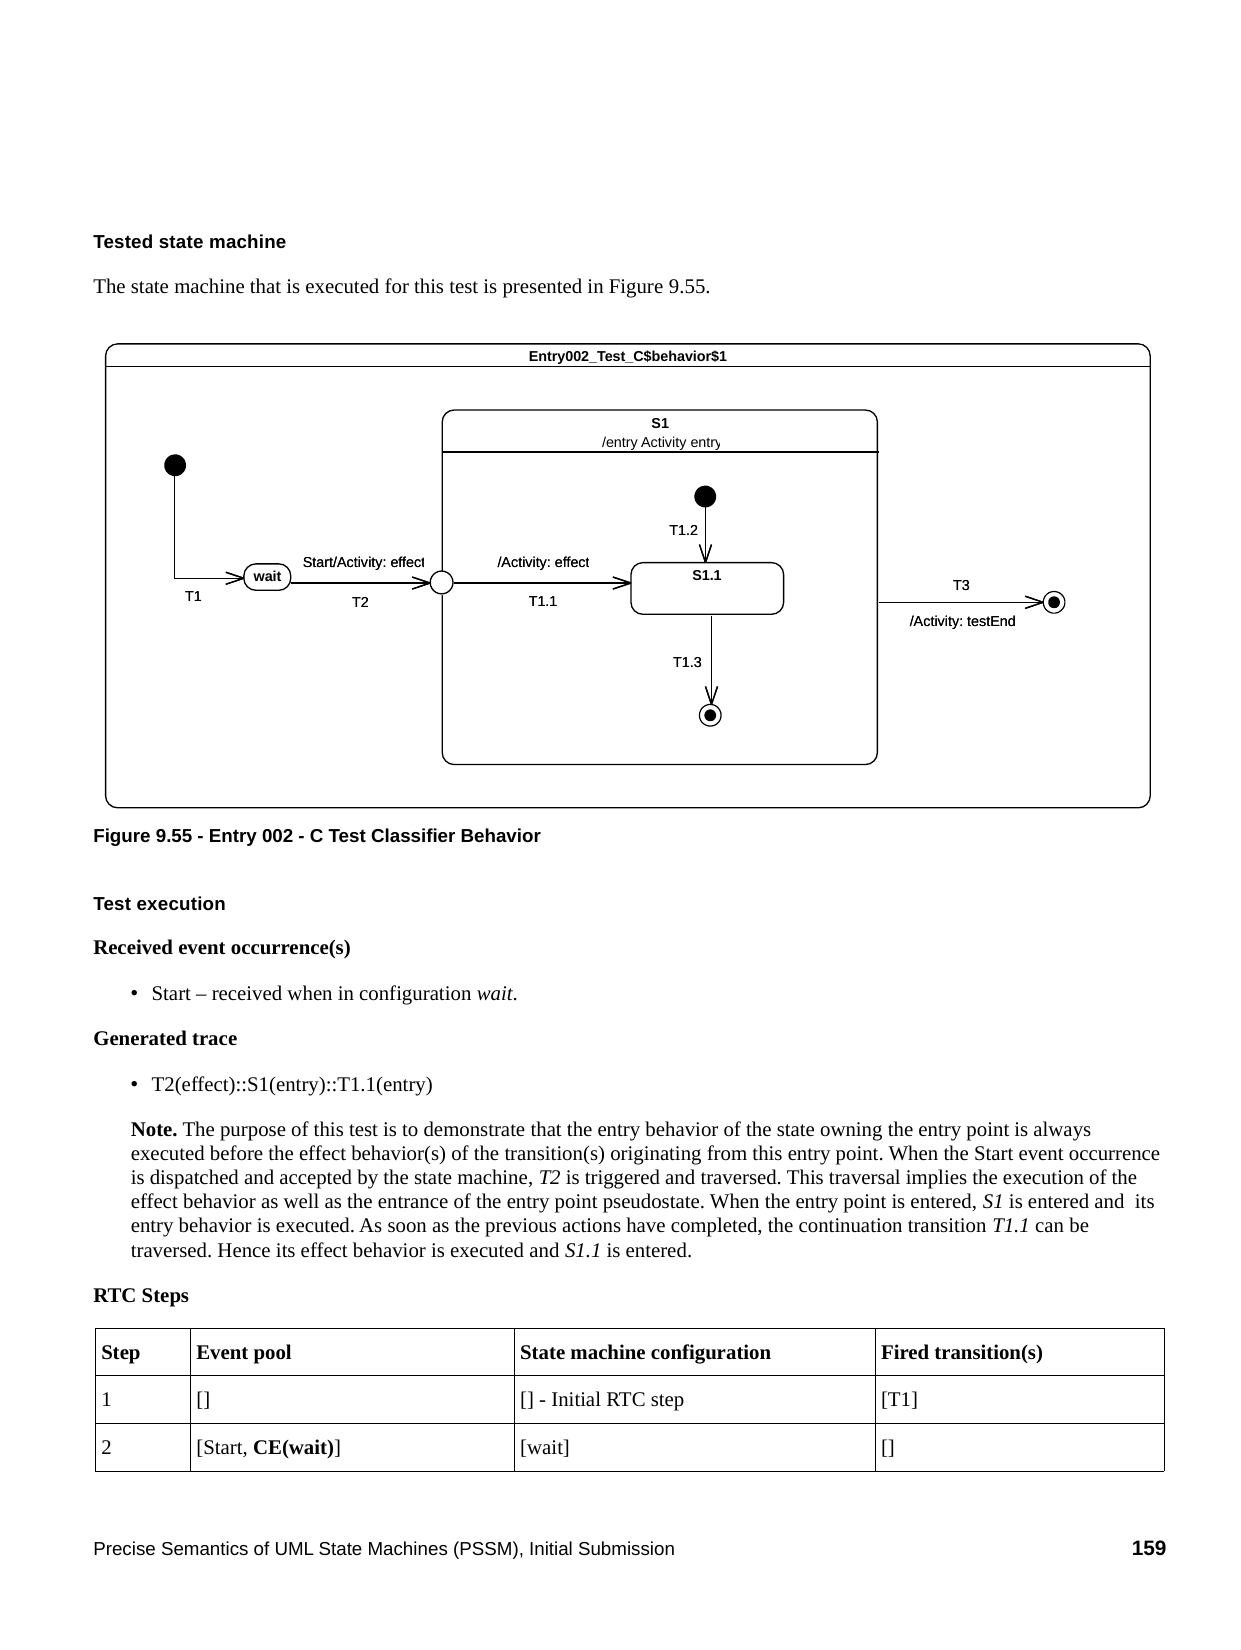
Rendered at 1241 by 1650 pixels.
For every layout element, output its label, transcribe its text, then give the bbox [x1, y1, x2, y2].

table_cell [wait] [515, 1424, 875, 1471]
table_cell [] [191, 1376, 514, 1423]
table_cell 1 [96, 1376, 190, 1423]
table_header Step [96, 1329, 190, 1375]
table_header Event pool [191, 1329, 514, 1375]
list T2(effect)::S1(entry)::T1.1(entry) [131, 1071, 1164, 1096]
list Start – received when in configuration wait. [131, 980, 1164, 1005]
table_header Fired transition(s) [876, 1329, 1164, 1375]
table_cell [Start, CE(wait)] [191, 1424, 514, 1471]
subtitle Tested state machine [93, 231, 1164, 253]
table_cell [] [876, 1424, 1164, 1471]
subtitle Test execution [93, 892, 1164, 914]
table_cell [] - Initial RTC step [515, 1376, 875, 1423]
table_cell [T1] [876, 1376, 1164, 1423]
text Generated trace [93, 1026, 1164, 1050]
text The state machine that is executed for this test is presented in Figure 9.55. [93, 274, 1164, 298]
text Note. The purpose of this test is to demonstrate that the entry behavior of the state owning the entry point is always executed before the effect behavior(s) of the transition(s) originating from this entry point. When the Start event occurrence is dispatched and accepted by the state machine, T2 is triggered and traversed. This traversal implies the execution of the effect behavior as well as the entrance of the entry point pseudostate. When the entry point is entered, S1 is entered and its entry behavior is executed. As soon as the previous actions have completed, the continuation transition T1.1 can be traversed. Hence its effect behavior is executed and S1.1 is entered. [131, 1117, 1164, 1262]
text Figure 9.55 - Entry 002 - C Test Classifier Behavior [93, 331, 1164, 846]
table_cell 2 [96, 1424, 190, 1471]
text Received event occurrence(s) [93, 935, 1164, 959]
text RTC Steps [93, 1283, 1164, 1307]
table_header State machine configuration [515, 1329, 875, 1375]
